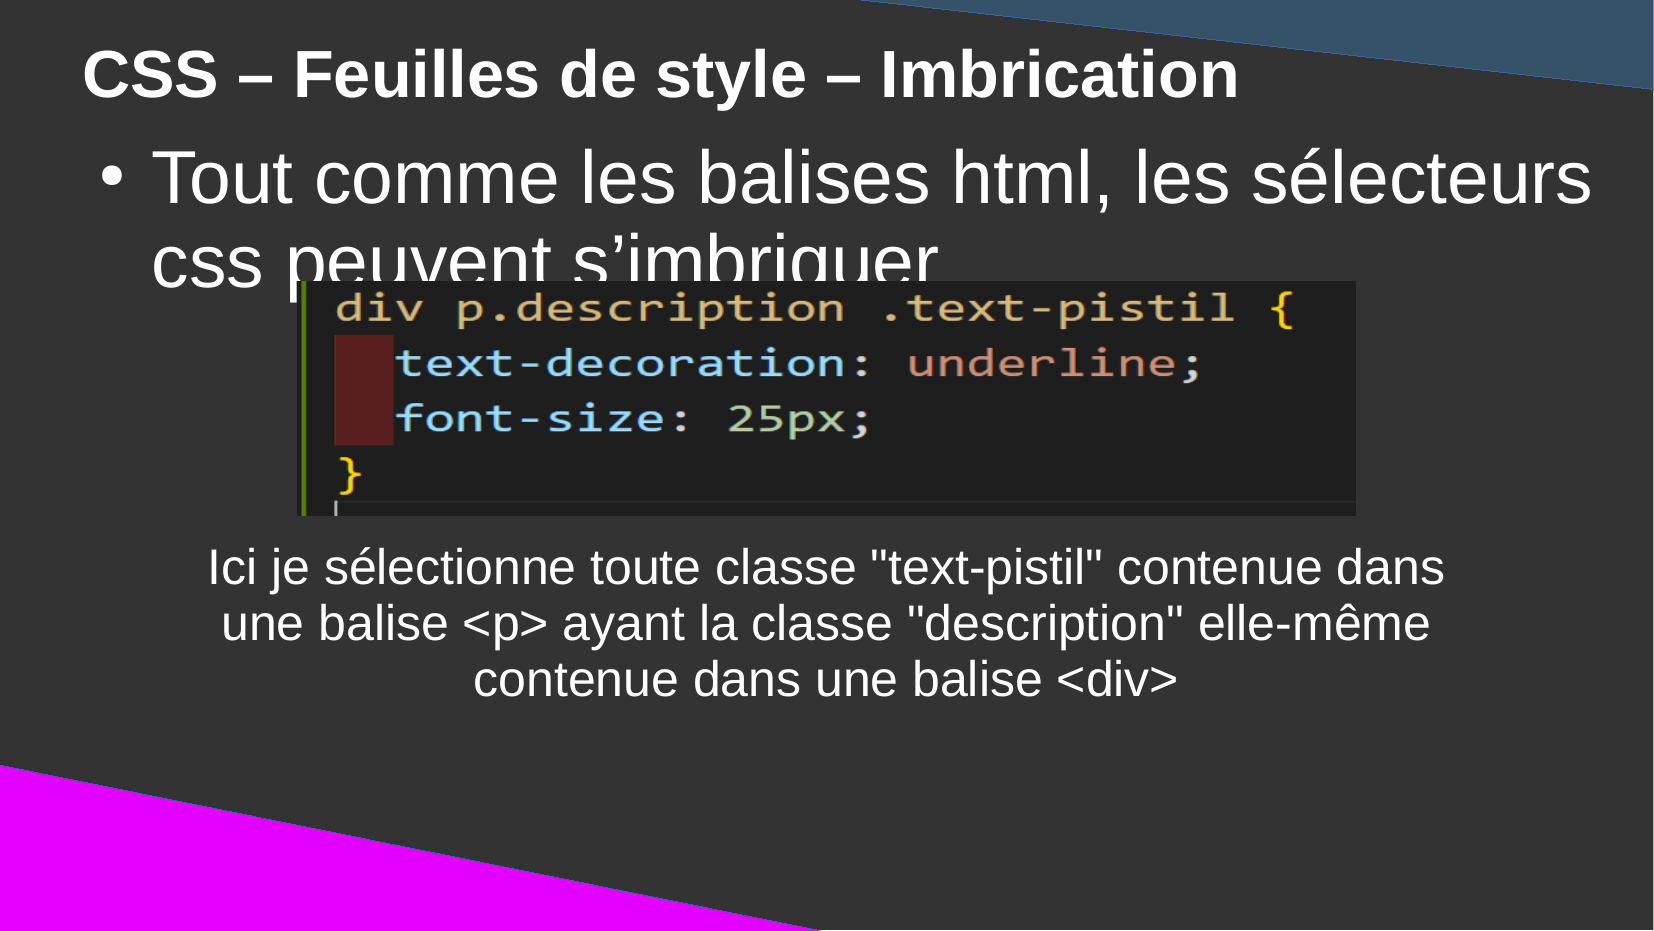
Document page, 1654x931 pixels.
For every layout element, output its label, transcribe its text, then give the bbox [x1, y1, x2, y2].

text_box [861, 0, 1654, 90]
picture [297, 281, 1356, 516]
list Tout comme les balises html, les sélecteurs css peuvent s’imbriquer [80, 135, 1605, 304]
title CSS – Feuilles de style – Imbrication [82, 37, 1571, 122]
title Ici je sélectionne toute classe "text-pistil" contenue dans une balise <p> ayant la classe "description" elle-même contenue dans une balise <div> [159, 539, 1495, 707]
text_box [0, 765, 823, 931]
